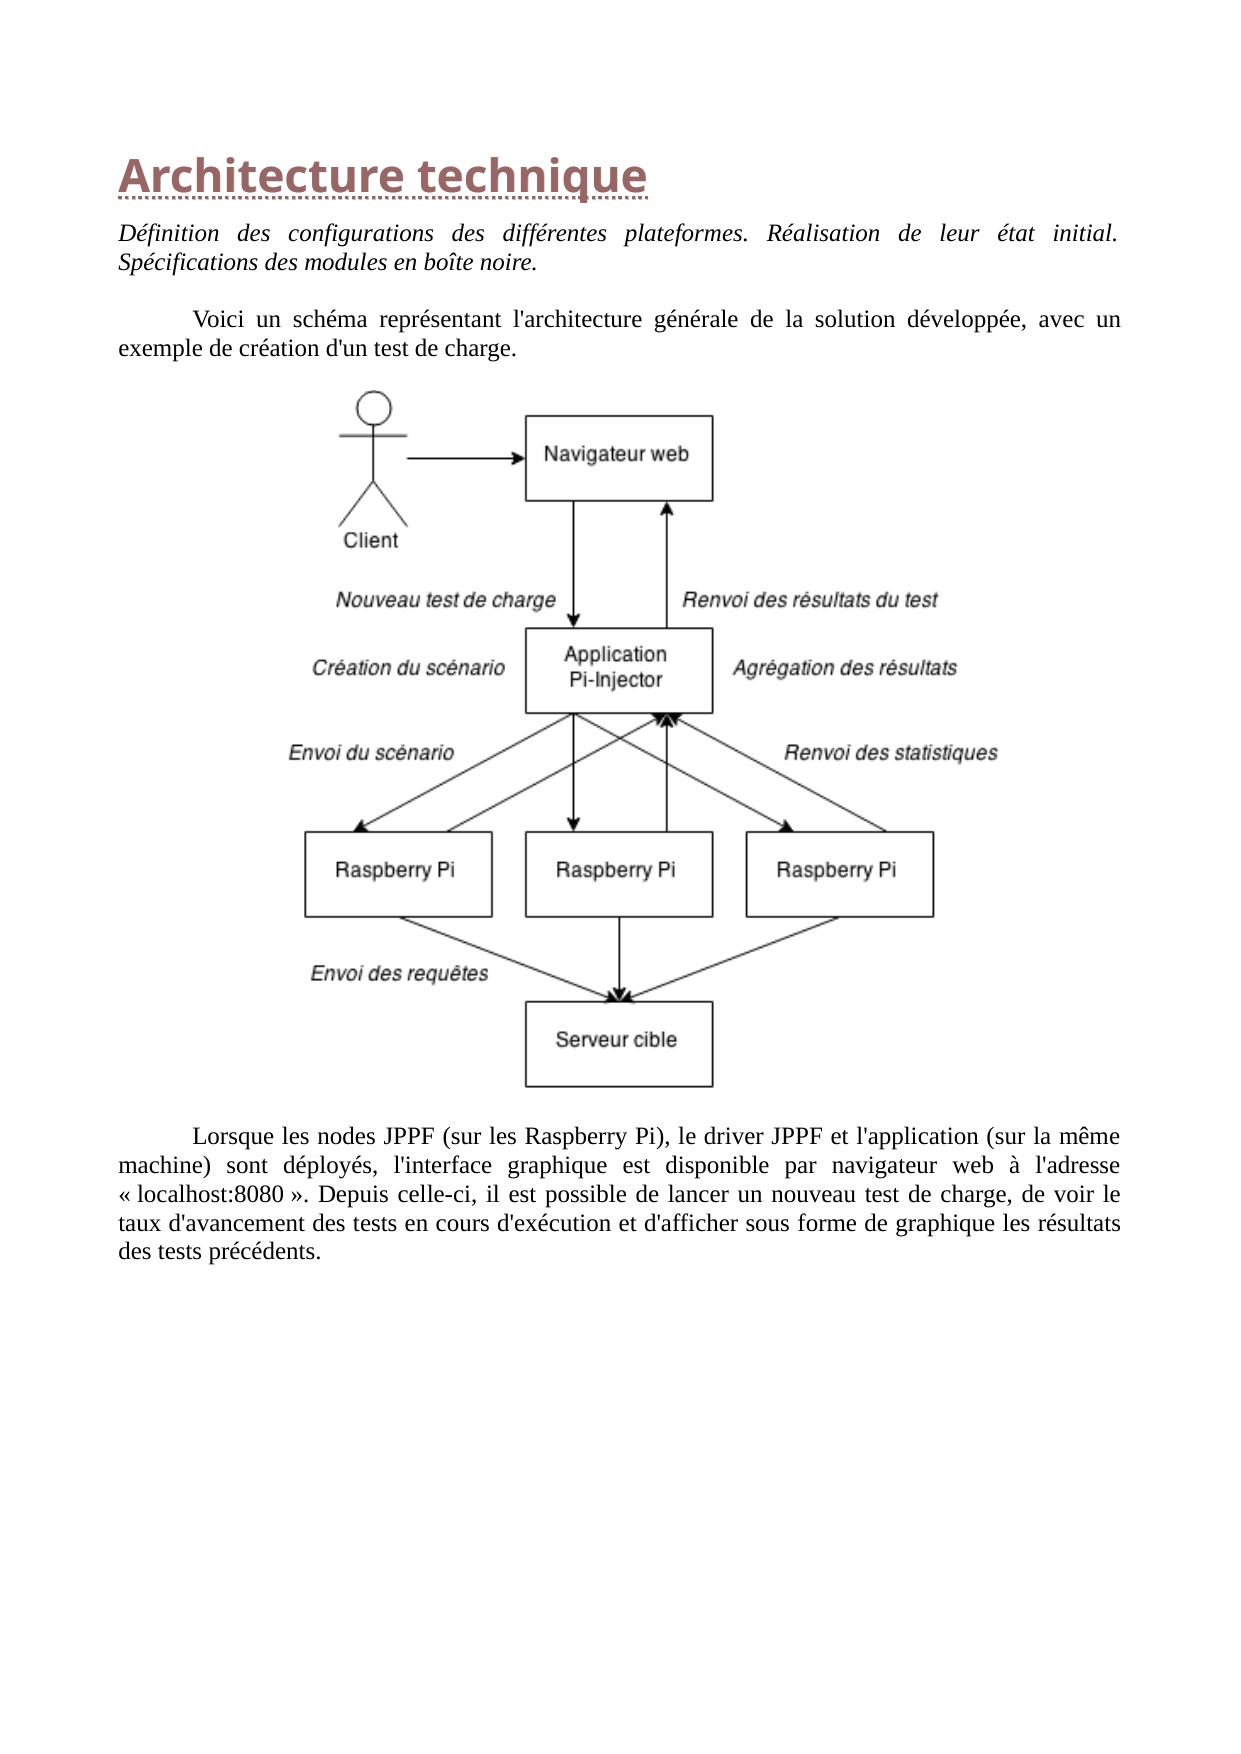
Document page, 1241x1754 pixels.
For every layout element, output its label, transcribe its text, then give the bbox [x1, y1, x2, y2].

text Voici un schéma représentant l'architecture générale de la solution développée, avec un exemple de création d'un test de charge. [118, 304, 1122, 362]
subtitle Architecture technique [118, 143, 1122, 206]
text Définition des configurations des différentes plateformes. Réalisation de leur état initial. Spécifications des modules en boîte noire. [118, 218, 1122, 276]
text Lorsque les nodes JPPF (sur les Raspberry Pi), le driver JPPF et l'application (sur la même machine) sont déployés, l'interface graphique est disponible par navigateur web à l'adresse « localhost:8080 ». Depuis celle-ci, il est possible de lancer un nouveau test de charge, de voir le taux d'avancement des tests en cours d'exécution et d'afficher sous forme de graphique les résultats des tests précédents. [118, 1121, 1122, 1265]
picture [118, 390, 1123, 1093]
